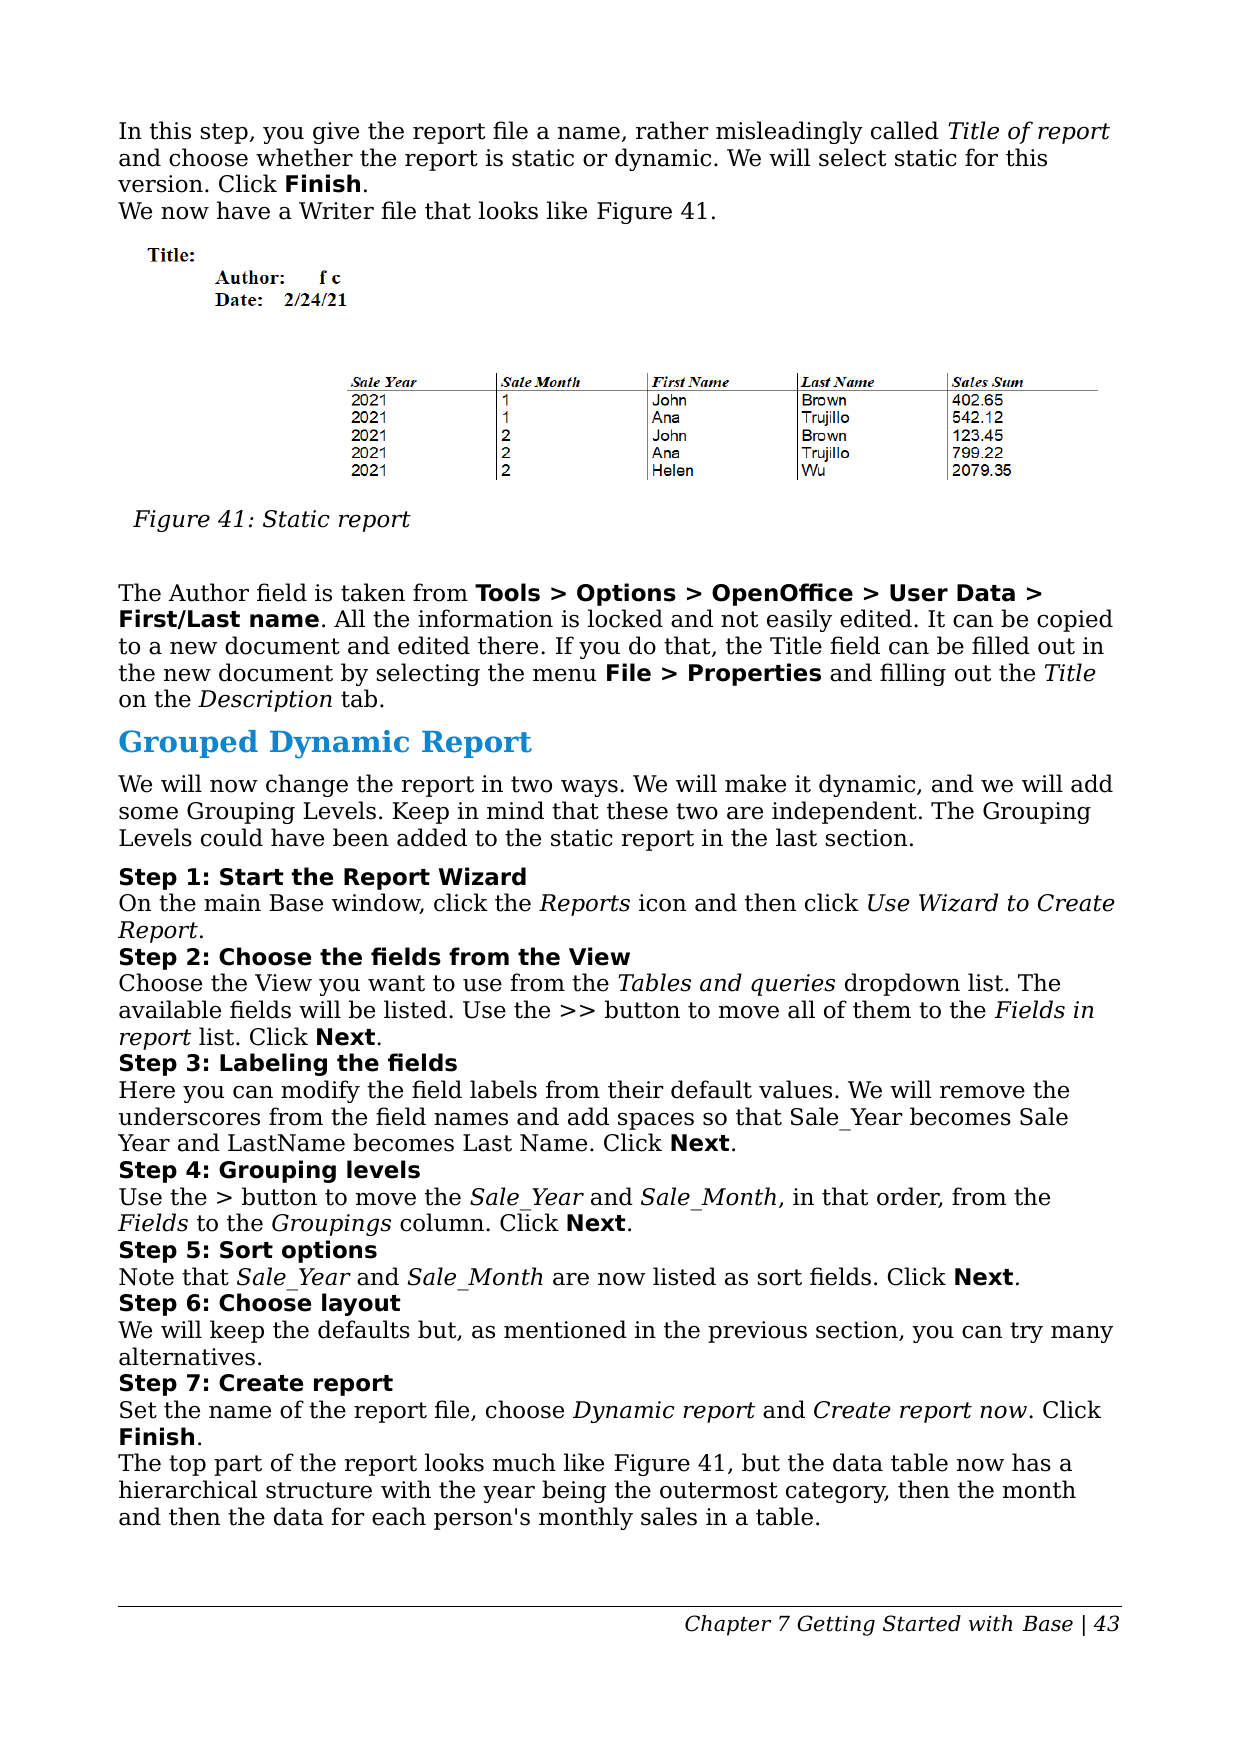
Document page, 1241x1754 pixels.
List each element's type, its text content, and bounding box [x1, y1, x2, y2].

text On the main Base window, click the Reports icon and then click Use Wizard to Create Report. [118, 891, 1122, 944]
text We now have a Writer file that looks like Figure 41. [118, 198, 1122, 225]
text Step 1: Start the Report Wizard [118, 864, 1122, 891]
text The Author field is taken from Tools > Options > OpenOffice > User Data > First/Last name. All the information is locked and not easily edited. It can be copied to a new document and edited there. If you do that, the Title field can be filled out in the new document by selecting the menu File > Properties and filling out the Title on the Description tab. [118, 580, 1122, 713]
subtitle Grouped Dynamic Report [118, 725, 1122, 759]
text Note that Sale_Year and Sale_Month are now listed as sort fields. Click Next. [118, 1264, 1122, 1291]
text We will now change the report in two ways. We will make it dynamic, and we will add some Grouping Levels. Keep in mind that these two are independent. The Grouping Levels could have been added to the static report in the last section. [118, 771, 1122, 851]
text The top part of the report looks much like Figure 41, but the data table now has a hierarchical structure with the year being the outermost category, then the month and then the data for each person's monthly sales in a table. [118, 1451, 1122, 1531]
text We will keep the defaults but, as mentioned in the previous section, you can try many alternatives. [118, 1317, 1122, 1371]
text Use the > button to move the Sale_Year and Sale_Month, in that order, from the Fields to the Groupings column. Click Next. [118, 1184, 1122, 1237]
text Choose the View you want to use from the Tables and queries dropdown list. The available fields will be listed. Use the >> button to move all of them to the Fields in report list. Click Next. [118, 971, 1122, 1051]
text Step 3: Labeling the fields [118, 1051, 1122, 1077]
text Step 2: Choose the fields from the View [118, 944, 1122, 971]
text Figure 41: Static report [133, 506, 1107, 533]
picture [134, 237, 1106, 506]
text In this step, you give the report file a name, rather misleadingly called Title of report and choose whether the report is static or dynamic. We will select static for this version. Click Finish. [118, 118, 1122, 198]
text Step 5: Sort options [118, 1237, 1122, 1264]
text Here you can modify the field labels from their default values. We will remove the underscores from the field names and add spaces so that Sale_Year becomes Sale Year and LastName becomes Last Name. Click Next. [118, 1077, 1122, 1157]
text Step 4: Grouping levels [118, 1157, 1122, 1184]
text Set the name of the report file, choose Dynamic report and Create report now. Click Finish. [118, 1397, 1122, 1451]
text Step 7: Create report [118, 1371, 1122, 1397]
text Step 6: Choose layout [118, 1291, 1122, 1317]
